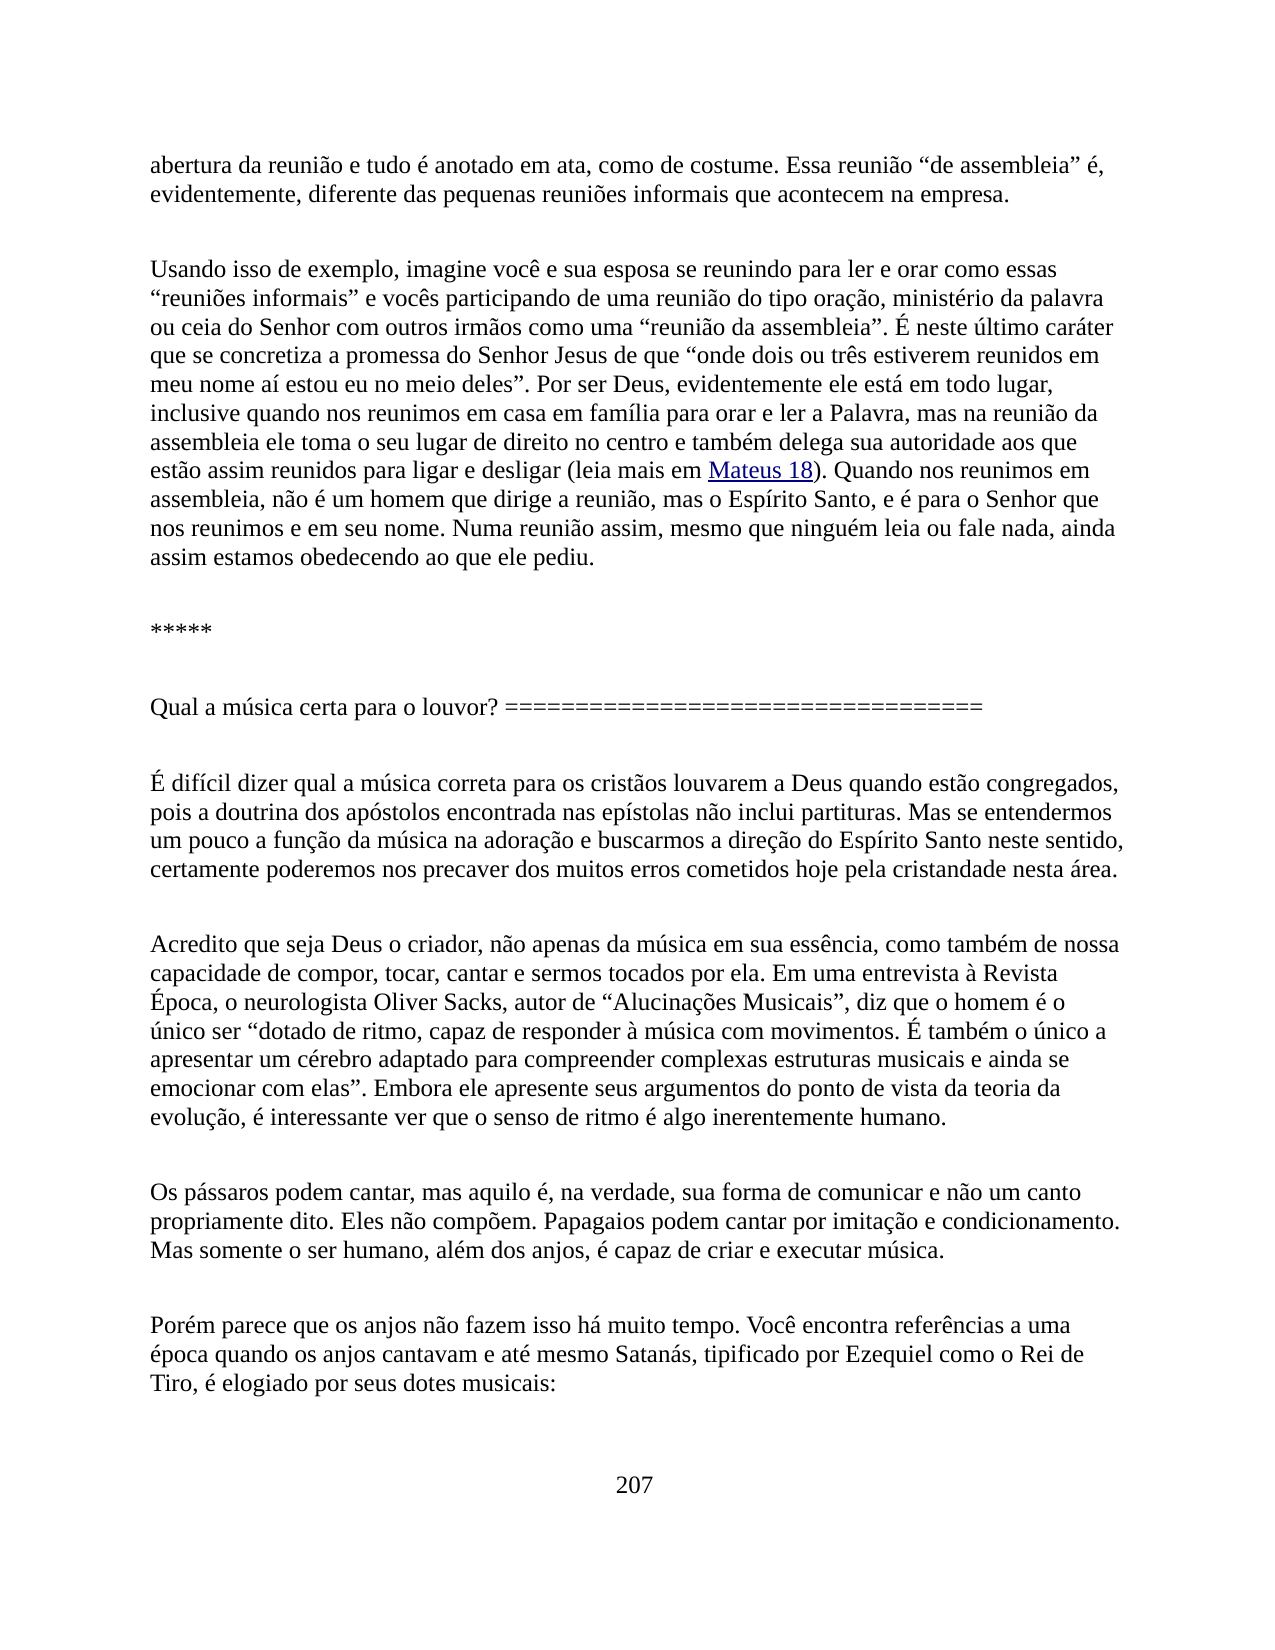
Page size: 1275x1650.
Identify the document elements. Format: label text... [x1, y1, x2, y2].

text Porém parece que os anjos não fazem isso há muito tempo. Você encontra referências a uma época quando os anjos cantavam e até mesmo Satanás, tipificado por Ezequiel como o Rei de Tiro, é elogiado por seus dotes musicais: [150, 1282, 1125, 1397]
text Acredito que seja Deus o criador, não apenas da música em sua essência, como também de nossa capacidade de compor, tocar, cantar e sermos tocados por ela. Em uma entrevista à Revista Época, o neurologista Oliver Sacks, autor de “Alucinações Musicais”, diz que o homem é o único ser “dotado de ritmo, capaz de responder à música com movimentos. É também o único a apresentar um cérebro adaptado para compreender complexas estruturas musicais e ainda se emocionar com elas”. Embora ele apresente seus argumentos do ponto de vista da teoria da evolução, é interessante ver que o senso de ritmo é algo inerentemente humano. [150, 901, 1125, 1131]
text ***** [150, 588, 1125, 646]
text É difícil dizer qual a música correta para os cristãos louvarem a Deus quando estão congregados, pois a doutrina dos apóstolos encontrada nas epístolas não inclui partituras. Mas se entendermos um pouco a função da música na adoração e buscarmos a direção do Espírito Santo neste sentido, certamente poderemos nos precaver dos muitos erros cometidos hoje pela cristandade nesta área. [150, 739, 1125, 883]
text Usando isso de exemplo, imagine você e sua esposa se reunindo para ler e orar como essas “reuniões informais” e vocês participando de uma reunião do tipo oração, ministério da palavra ou ceia do Senhor com outros irmãos como uma “reunião da assembleia”. É neste último caráter que se concretiza a promessa do Senhor Jesus de que “onde dois ou três estiverem reunidos em meu nome aí estou eu no meio deles”. Por ser Deus, evidentemente ele está em todo lugar, inclusive quando nos reunimos em casa em família para orar e ler a Palavra, mas na reunião da assembleia ele toma o seu lugar de direito no centro e também delega sua autoridade aos que estão assim reunidos para ligar e desligar (leia mais em Mateus 18). Quando nos reunimos em assembleia, não é um homem que dirige a reunião, mas o Espírito Santo, e é para o Senhor que nos reunimos e em seu nome. Numa reunião assim, mesmo que ninguém leia ou fale nada, ainda assim estamos obedecendo ao que ele pediu. [150, 225, 1125, 570]
text Qual a música certa para o louvor? ================================== [150, 664, 1125, 721]
text abertura da reunião e tudo é anotado em ata, como de costume. Essa reunião “de assembleia” é, evidentemente, diferente das pequenas reuniões informais que acontecem na empresa. [150, 150, 1125, 207]
text Os pássaros podem cantar, mas aquilo é, na verdade, sua forma de comunicar e não um canto propriamente dito. Eles não compõem. Papagaios podem cantar por imitação e condicionamento. Mas somente o ser humano, além dos anjos, é capaz de criar e executar música. [150, 1149, 1125, 1264]
